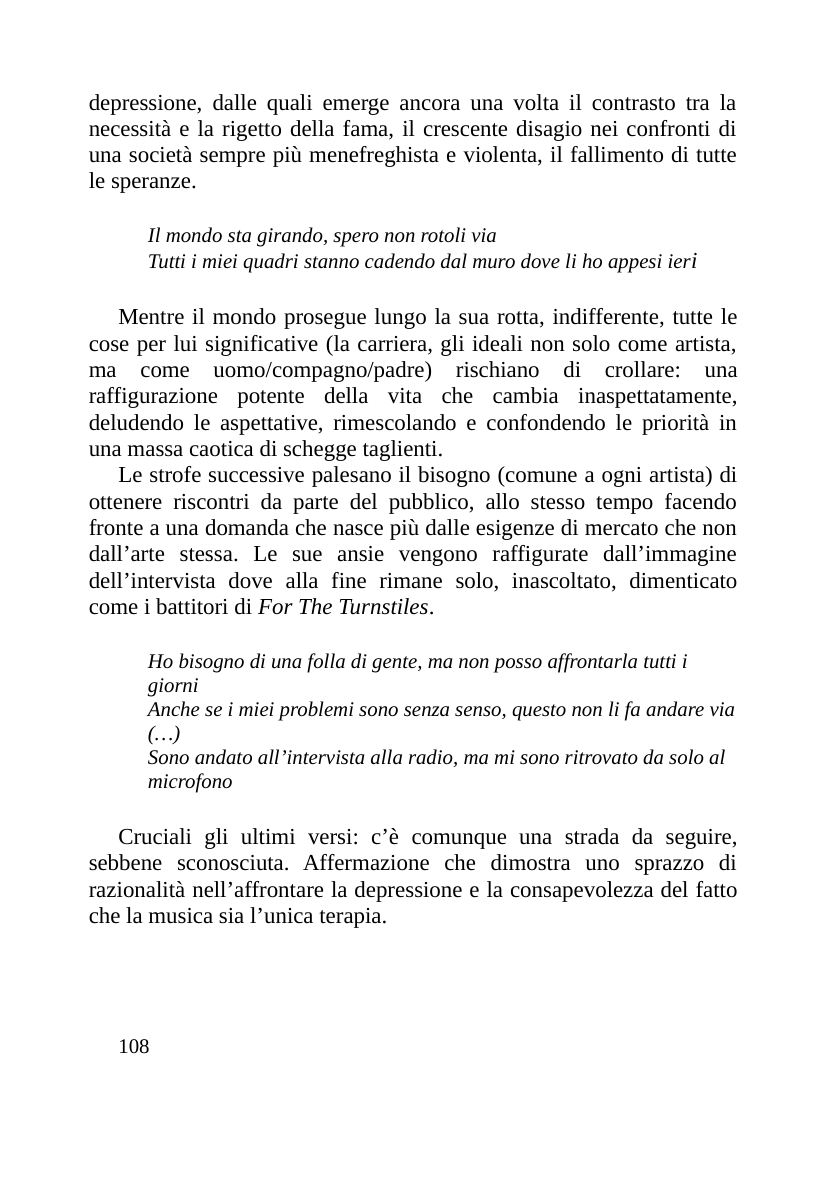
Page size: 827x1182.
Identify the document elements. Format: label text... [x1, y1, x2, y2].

text Tutti i miei quadri stanno cadendo dal muro dove li ho appesi ieri [88, 247, 738, 274]
text Anche se i miei problemi sono senza senso, questo non li fa andare via [88, 697, 738, 721]
text Sono andato all’intervista alla radio, ma mi sono ritrovato da solo al [88, 745, 738, 769]
text Mentre il mondo prosegue lungo la sua rotta, indifferente, tutte le cose per lui significative (la carriera, gli ideali non solo come artista, ma come uomo/compagno/padre) rischiano di crollare: una raffigurazione potente della vita che cambia inaspettatamente, deludendo le aspettative, rimescolando e confondendo le priorità in una massa caotica di schegge taglienti. [88, 303, 738, 461]
text (…) [88, 721, 738, 745]
text depressione, dalle quali emerge ancora una volta il contrasto tra la necessità e la rigetto della fama, il crescente disagio nei confronti di una società sempre più menefreghista e violenta, il fallimento di tutte le speranze. [88, 88, 738, 194]
text Il mondo sta girando, spero non rotoli via [88, 223, 738, 247]
text Le strofe successive palesano il bisogno (comune a ogni artista) di ottenere riscontri da parte del pubblico, allo stesso tempo facendo fronte a una domanda che nasce più dalle esigenze di mercato che non dall’arte stessa. Le sue ansie vengono raffigurate dall’immagine dell’intervista dove alla fine rimane solo, inascoltato, dimenticato come i battitori di For The Turnstiles. [88, 461, 738, 619]
text microfono [88, 769, 738, 793]
text giorni [88, 673, 738, 697]
text Cruciali gli ultimi versi: c’è comunque una strada da seguire, sebbene sconosciuta. Affermazione che dimostra uno sprazzo di razionalità nell’affrontare la depressione e la consapevolezza del fatto che la musica sia l’unica terapia. [88, 823, 738, 928]
text Ho bisogno di una folla di gente, ma non posso affrontarla tutti i [88, 649, 738, 673]
